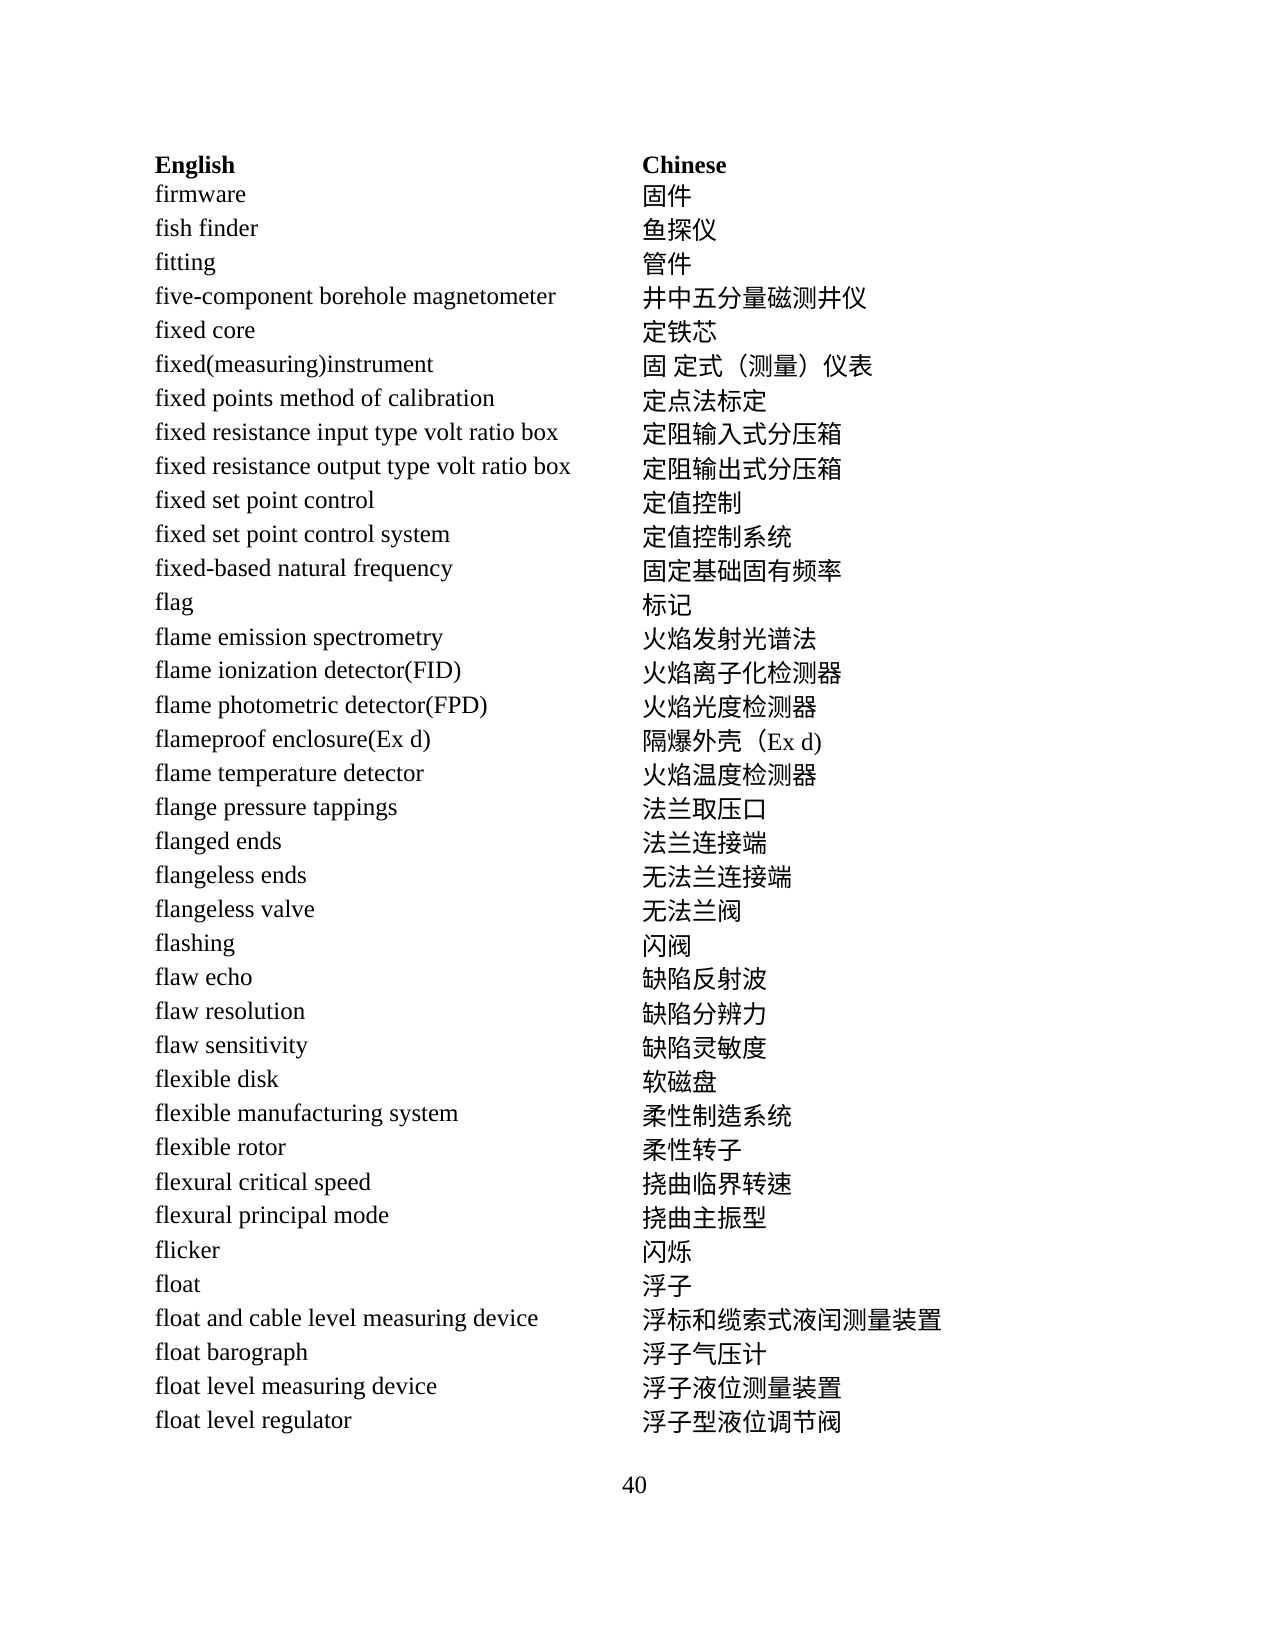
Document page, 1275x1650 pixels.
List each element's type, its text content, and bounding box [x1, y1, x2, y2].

table_cell 缺陷分辨力 [638, 996, 1125, 1030]
table_cell 定值控制系统 [638, 519, 1125, 553]
table_cell 定铁芯 [638, 315, 1125, 349]
table_cell fish finder [150, 213, 637, 247]
table_cell 挠曲临界转速 [638, 1167, 1125, 1201]
table_cell fixed points method of calibration [150, 383, 637, 417]
table_cell fixed-based natural frequency [150, 554, 637, 587]
table_cell 火焰温度检测器 [638, 758, 1125, 792]
table_cell 缺陷反射波 [638, 962, 1125, 996]
table_cell 火焰发射光谱法 [638, 622, 1125, 656]
table_cell fixed set point control system [150, 519, 637, 553]
table_cell 标记 [638, 588, 1125, 622]
table_cell flaw sensitivity [150, 1030, 637, 1064]
table_cell flexible rotor [150, 1133, 637, 1167]
table_cell float [150, 1269, 637, 1303]
table_cell flange pressure tappings [150, 792, 637, 826]
table_cell flame emission spectrometry [150, 622, 637, 656]
table_cell 隔爆外壳（Ex d) [638, 724, 1125, 758]
table_cell flame ionization detector(FID) [150, 656, 637, 690]
table_cell float level measuring device [150, 1371, 637, 1405]
table_cell fixed core [150, 315, 637, 349]
table_cell flaw echo [150, 962, 637, 996]
table_cell float level regulator [150, 1405, 637, 1439]
table_cell 闪烁 [638, 1235, 1125, 1269]
table_cell 无法兰阀 [638, 894, 1125, 928]
table_cell float barograph [150, 1337, 637, 1371]
table_cell 浮子液位测量装置 [638, 1371, 1125, 1405]
table_cell 柔性转子 [638, 1133, 1125, 1167]
table_cell 浮子型液位调节阀 [638, 1405, 1125, 1439]
table_cell 法兰取压口 [638, 792, 1125, 826]
table_cell 固 定式（测量）仪表 [638, 349, 1125, 383]
table_cell flexible disk [150, 1064, 637, 1098]
table_cell 软磁盘 [638, 1064, 1125, 1098]
table_cell flangeless valve [150, 894, 637, 928]
table_cell flameproof enclosure(Ex d) [150, 724, 637, 758]
table_cell 缺陷灵敏度 [638, 1030, 1125, 1064]
table_cell flaw resolution [150, 996, 637, 1030]
table_cell 固件 [638, 179, 1125, 213]
table_cell flag [150, 588, 637, 622]
table_cell flanged ends [150, 826, 637, 860]
table_cell 柔性制造系统 [638, 1099, 1125, 1132]
table_cell fixed(measuring)instrument [150, 349, 637, 383]
table_cell 鱼探仪 [638, 213, 1125, 247]
table_header Chinese [638, 150, 1125, 179]
table_cell flexural principal mode [150, 1201, 637, 1235]
table_cell 浮标和缆索式液闰测量装置 [638, 1303, 1125, 1337]
table_cell 井中五分量磁测井仪 [638, 281, 1125, 315]
table_cell fixed set point control [150, 485, 637, 519]
table_cell 定值控制 [638, 485, 1125, 519]
table_header English [150, 150, 637, 179]
table_cell 固定基础固有频率 [638, 554, 1125, 587]
table_cell 浮子气压计 [638, 1337, 1125, 1371]
table_cell flame temperature detector [150, 758, 637, 792]
table_cell 火焰离子化检测器 [638, 656, 1125, 690]
table_cell 定阻输出式分压箱 [638, 451, 1125, 485]
table_cell 火焰光度检测器 [638, 690, 1125, 724]
table_cell fixed resistance input type volt ratio box [150, 417, 637, 451]
table_cell firmware [150, 179, 637, 213]
table_cell 定点法标定 [638, 383, 1125, 417]
table_cell 法兰连接端 [638, 826, 1125, 860]
table_cell 管件 [638, 247, 1125, 281]
table_cell 浮子 [638, 1269, 1125, 1303]
table_cell flangeless ends [150, 860, 637, 894]
table_cell flexural critical speed [150, 1167, 637, 1201]
table_cell 挠曲主振型 [638, 1201, 1125, 1235]
table_cell flame photometric detector(FPD) [150, 690, 637, 724]
table_cell flicker [150, 1235, 637, 1269]
table_cell flexible manufacturing system [150, 1099, 637, 1132]
table_cell fixed resistance output type volt ratio box [150, 451, 637, 485]
table_cell float and cable level measuring device [150, 1303, 637, 1337]
table_cell five-component borehole magnetometer [150, 281, 637, 315]
table_cell 定阻输入式分压箱 [638, 417, 1125, 451]
table_cell 无法兰连接端 [638, 860, 1125, 894]
table_cell flashing [150, 928, 637, 962]
table_cell 闪阀 [638, 928, 1125, 962]
table_cell fitting [150, 247, 637, 281]
